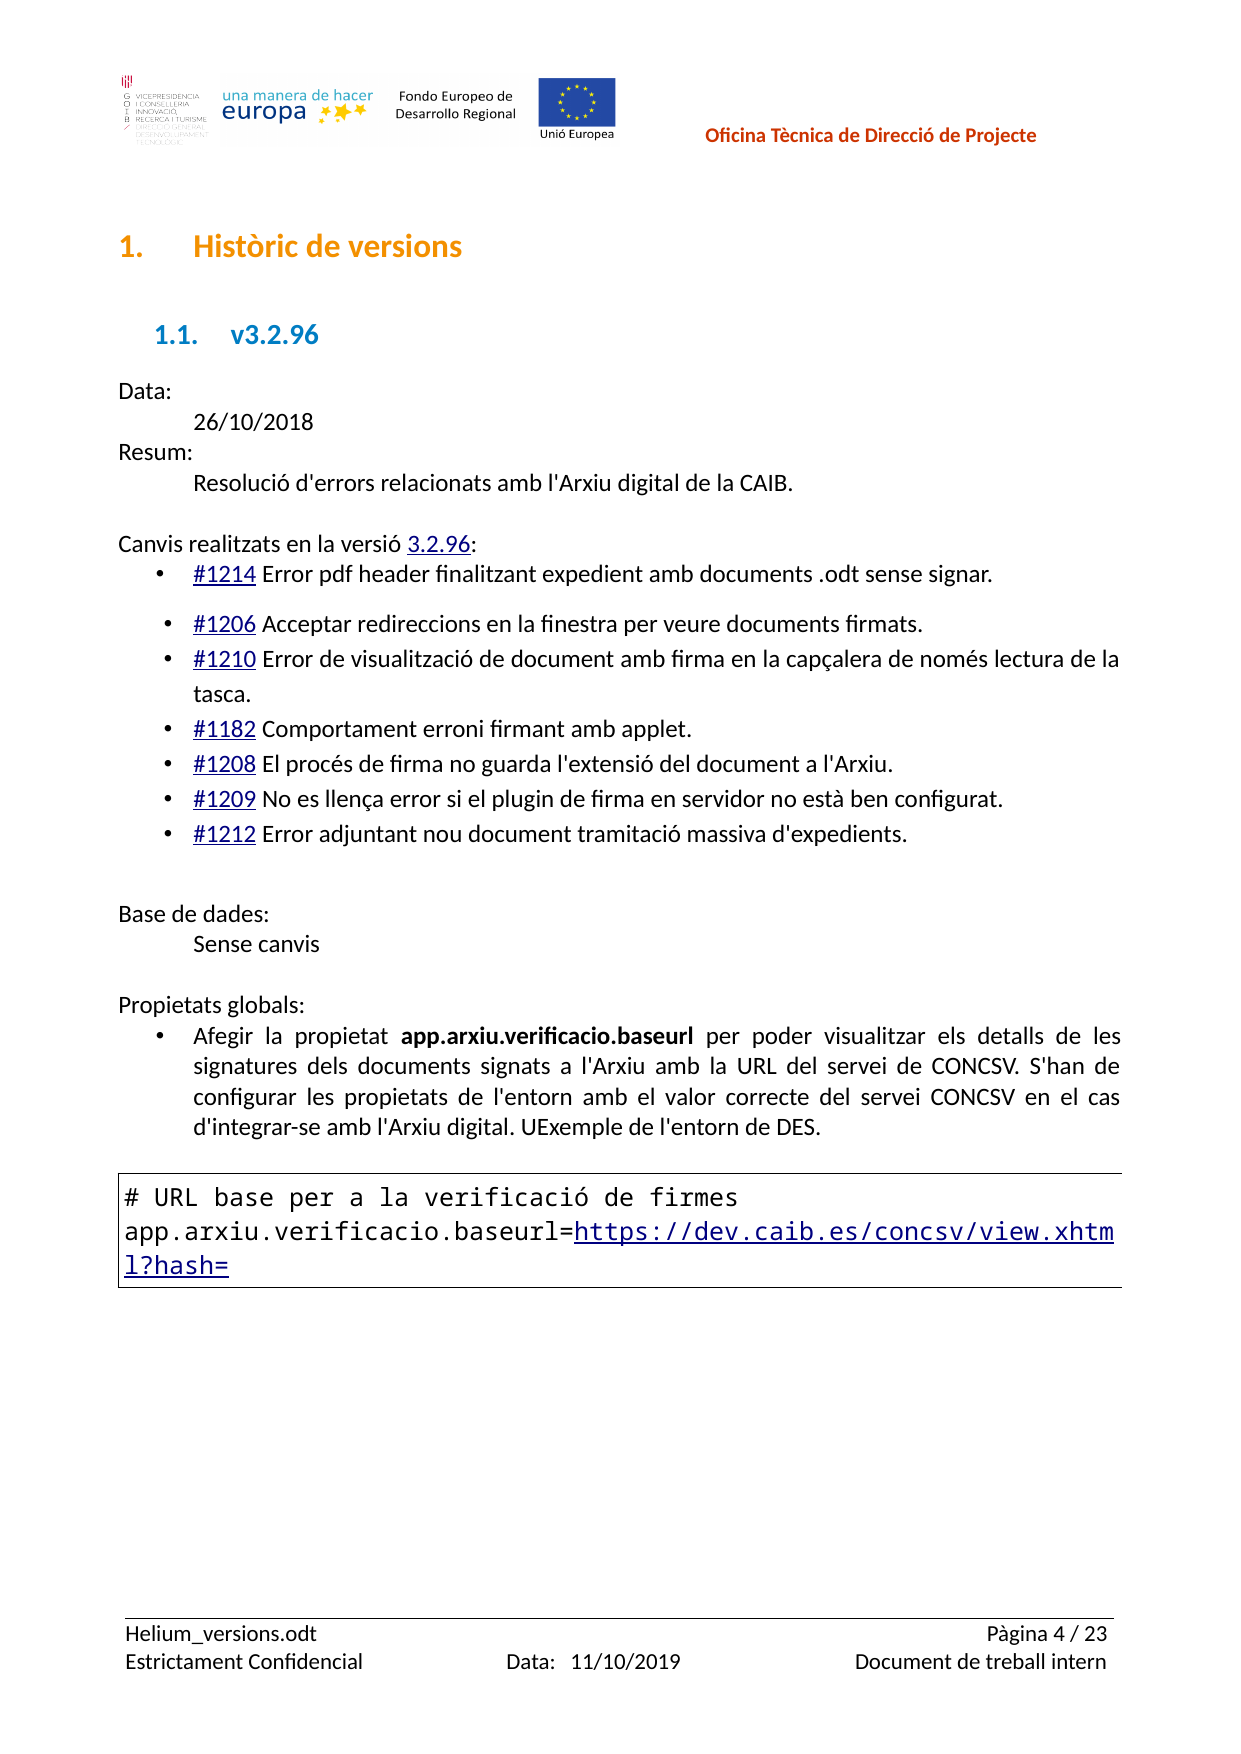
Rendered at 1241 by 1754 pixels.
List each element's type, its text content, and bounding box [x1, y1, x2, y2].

list #1212 Error adjuntant nou document tramitació massiva d'expedients. [164, 818, 1122, 848]
subtitle v3.2.96 [153, 316, 1122, 351]
list #1208 El procés de firma no guarda l'extensió del document a l'Arxiu. [164, 748, 1122, 778]
text Resolució d'errors relacionats amb l'Arxiu digital de la CAIB. [118, 467, 1122, 497]
table_header # URL base per a la verificació de firmes app.arxiu.verificacio.baseurl=https://dev.caib.es/concsv/view.xhtml?hash= [119, 1174, 1122, 1287]
list #1209 No es llença error si el plugin de firma en servidor no està ben configurat. [164, 783, 1122, 813]
text Base de dades: [118, 898, 1122, 928]
picture [118, 73, 213, 147]
text 26/10/2018 [118, 406, 1122, 436]
picture [219, 73, 621, 147]
text Propietats globals: [118, 989, 1122, 1020]
list #1182 Comportament erroni firmant amb applet. [164, 713, 1122, 743]
list #1210 Error de visualització de document amb firma en la capçalera de només lectura de la tasca. [164, 643, 1122, 708]
list Afegir la propietat app.arxiu.verificacio.baseurl per poder visualitzar els detalls de les signatures dels documents signats a l'Arxiu amb la URL del servei de CONCSV. S'han de configurar les propietats de l'entorn amb el valor correcte del servei CONCSV en el cas d'integrar-se amb l'Arxiu digital. UExemple de l'entorn de DES. [156, 1020, 1122, 1142]
text Resum: [118, 436, 1122, 467]
text Data: [118, 375, 1122, 406]
text Canvis realitzats en la versió 3.2.96: [118, 528, 1122, 558]
list #1206 Acceptar redireccions en la finestra per veure documents firmats. [164, 608, 1122, 638]
subtitle Històric de versions [118, 225, 1122, 266]
text Sense canvis [118, 928, 1122, 959]
list #1214 Error pdf header finalitzant expedient amb documents .odt sense signar. [156, 558, 1122, 589]
